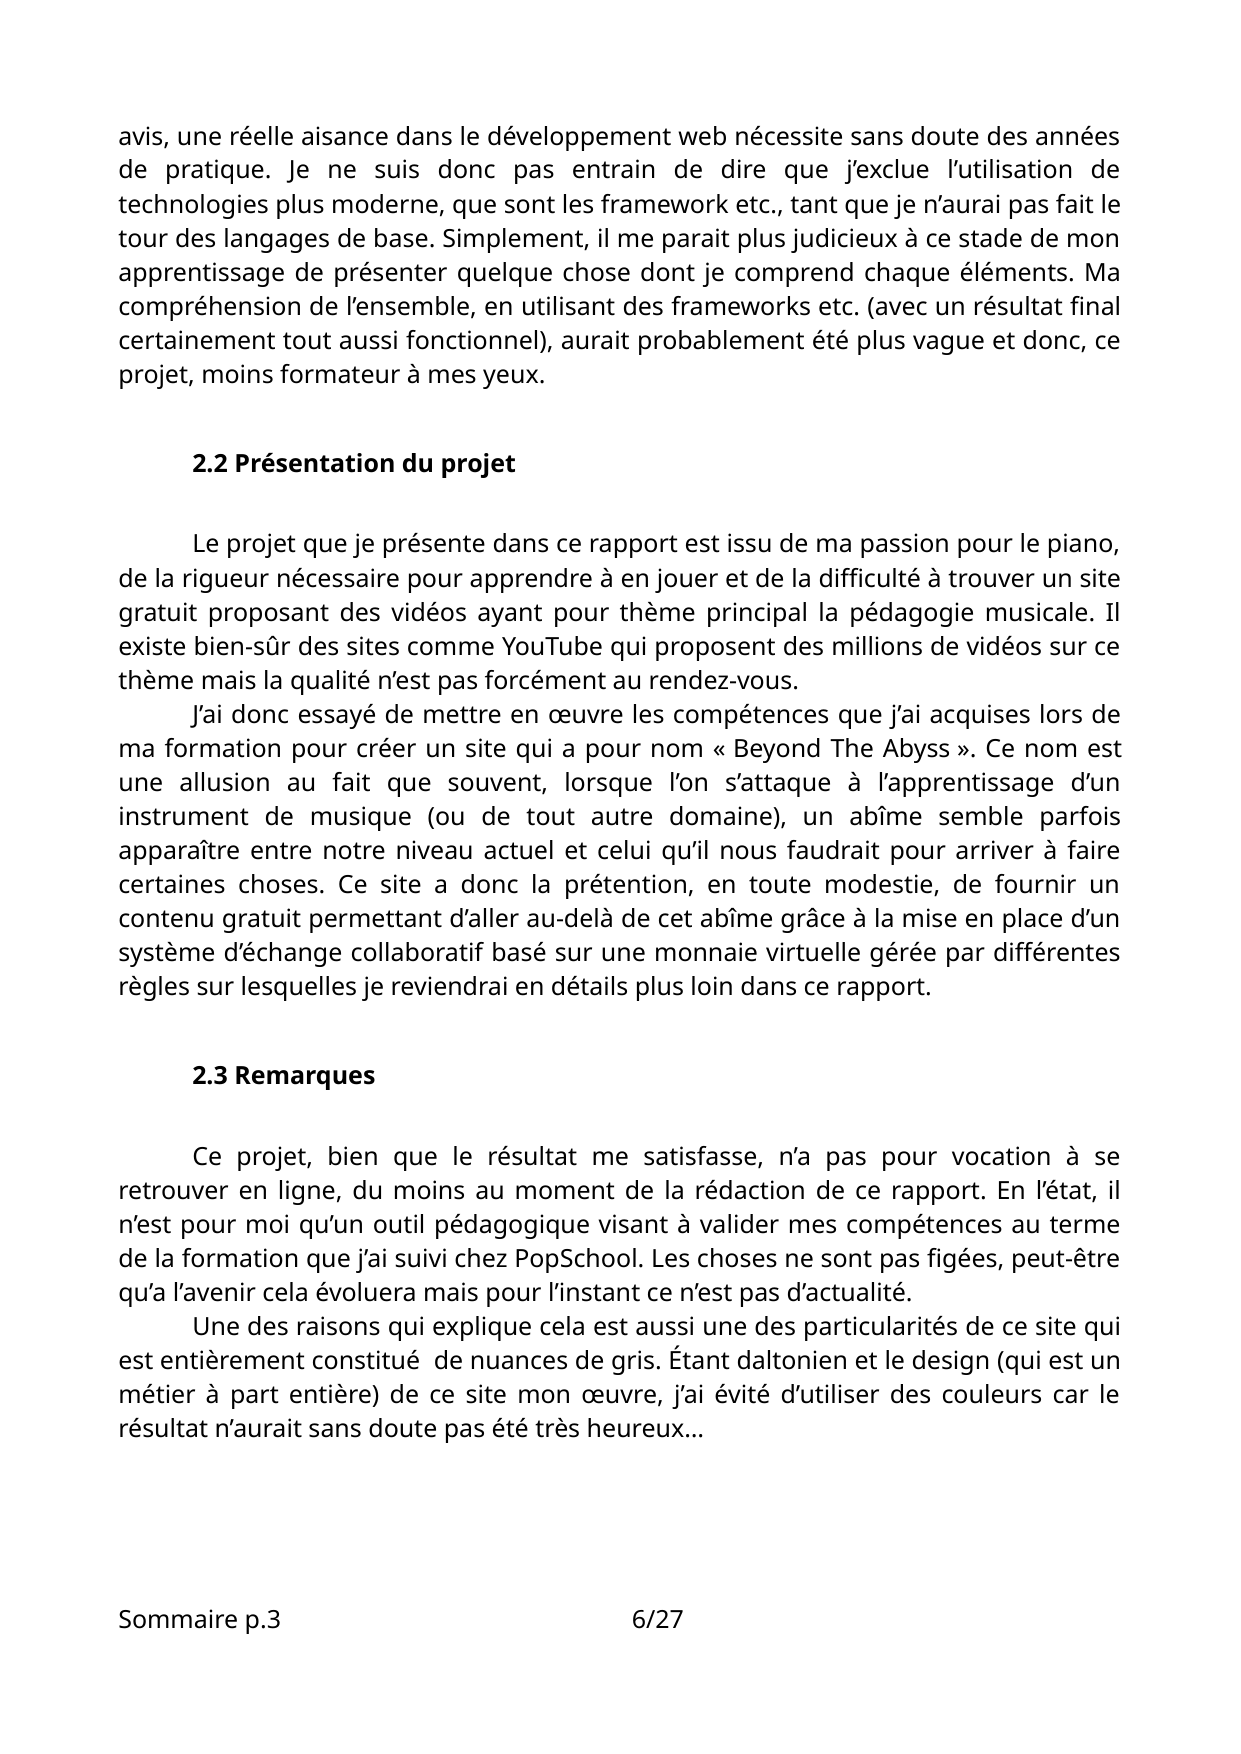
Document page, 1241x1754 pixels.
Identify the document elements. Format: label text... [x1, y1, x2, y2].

text Ce projet, bien que le résultat me satisfasse, n’a pas pour vocation à se retrouver en ligne, du moins au moment de la rédaction de ce rapport. En l’état, il n’est pour moi qu’un outil pédagogique visant à valider mes compétences au terme de la formation que j’ai suivi chez PopSchool. Les choses ne sont pas figées, peut-être qu’a l’avenir cela évoluera mais pour l’instant ce n’est pas d’actualité. [118, 1138, 1122, 1309]
text J’ai donc essayé de mettre en œuvre les compétences que j’ai acquises lors de ma formation pour créer un site qui a pour nom « Beyond The Abyss ». Ce nom est une allusion au fait que souvent, lorsque l’on s’attaque à l’apprentissage d’un instrument de musique (ou de tout autre domaine), un abîme semble parfois apparaître entre notre niveau actuel et celui qu’il nous faudrait pour arriver à faire certaines choses. Ce site a donc la prétention, en toute modestie, de fournir un contenu gratuit permettant d’aller au-delà de cet abîme grâce à la mise en place d’un système d’échange collaboratif basé sur une monnaie virtuelle gérée par différentes règles sur lesquelles je reviendrai en détails plus loin dans ce rapport. [118, 696, 1122, 1003]
text Le projet que je présente dans ce rapport est issu de ma passion pour le piano, de la rigueur nécessaire pour apprendre à en jouer et de la difficulté à trouver un site gratuit proposant des vidéos ayant pour thème principal la pédagogie musicale. Il existe bien-sûr des sites comme YouTube qui proposent des millions de vidéos sur ce thème mais la qualité n’est pas forcément au rendez-vous. [118, 526, 1122, 696]
text Une des raisons qui explique cela est aussi une des particularités de ce site qui est entièrement constitué de nuances de gris. Étant daltonien et le design (qui est un métier à part entière) de ce site mon œuvre, j’ai évité d’utiliser des couleurs car le résultat n’aurait sans doute pas été très heureux… [118, 1309, 1122, 1445]
subtitle 2.3 Remarques [118, 1058, 1122, 1092]
text avis, une réelle aisance dans le développement web nécessite sans doute des années de pratique. Je ne suis donc pas entrain de dire que j’exclue l’utilisation de technologies plus moderne, que sont les framework etc., tant que je n’aurai pas fait le tour des langages de base. Simplement, il me parait plus judicieux à ce stade de mon apprentissage de présenter quelque chose dont je comprend chaque éléments. Ma compréhension de l’ensemble, en utilisant des frameworks etc. (avec un résultat final certainement tout aussi fonctionnel), aurait probablement été plus vague et donc, ce projet, moins formateur à mes yeux. [118, 118, 1122, 391]
subtitle 2.2 Présentation du projet [118, 446, 1122, 479]
